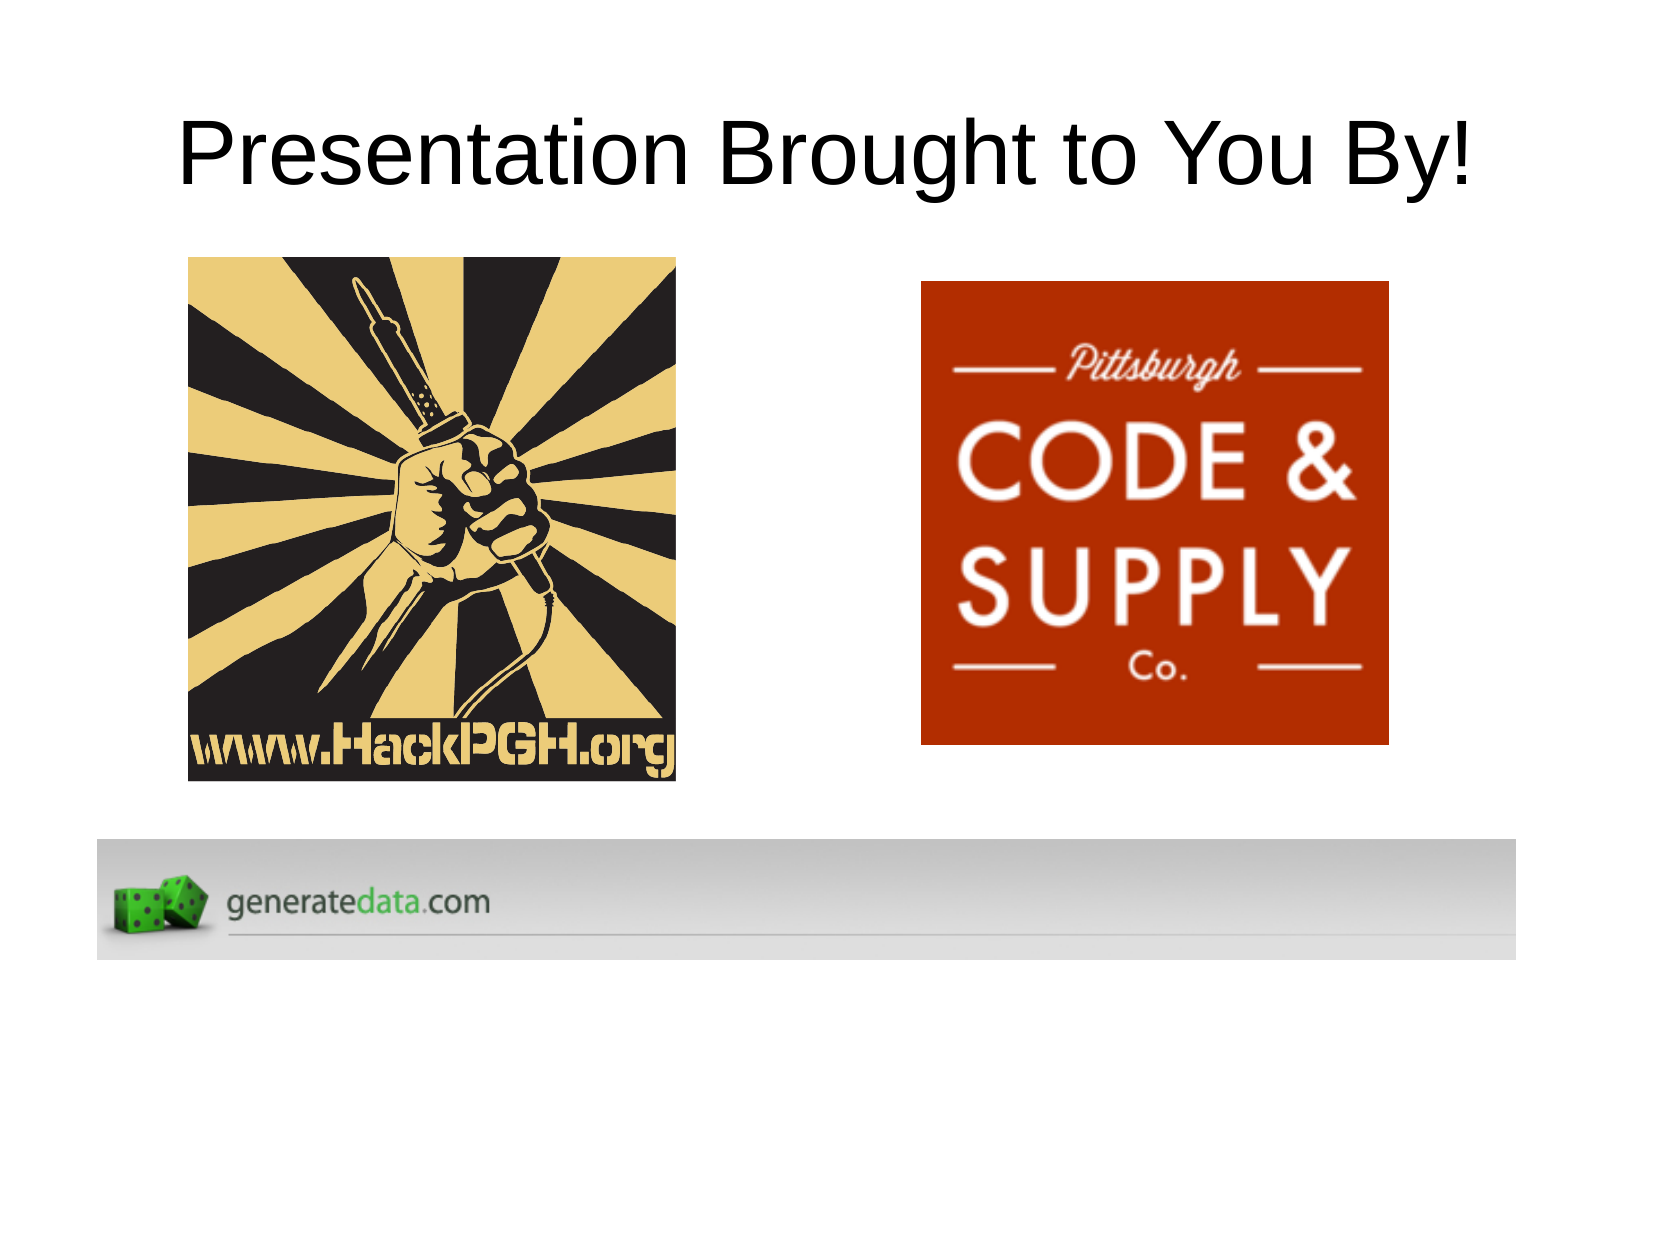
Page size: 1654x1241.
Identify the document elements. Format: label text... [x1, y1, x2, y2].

picture [921, 281, 1389, 746]
picture [97, 839, 1516, 961]
title Presentation Brought to You By! [82, 49, 1571, 257]
picture [188, 257, 676, 782]
